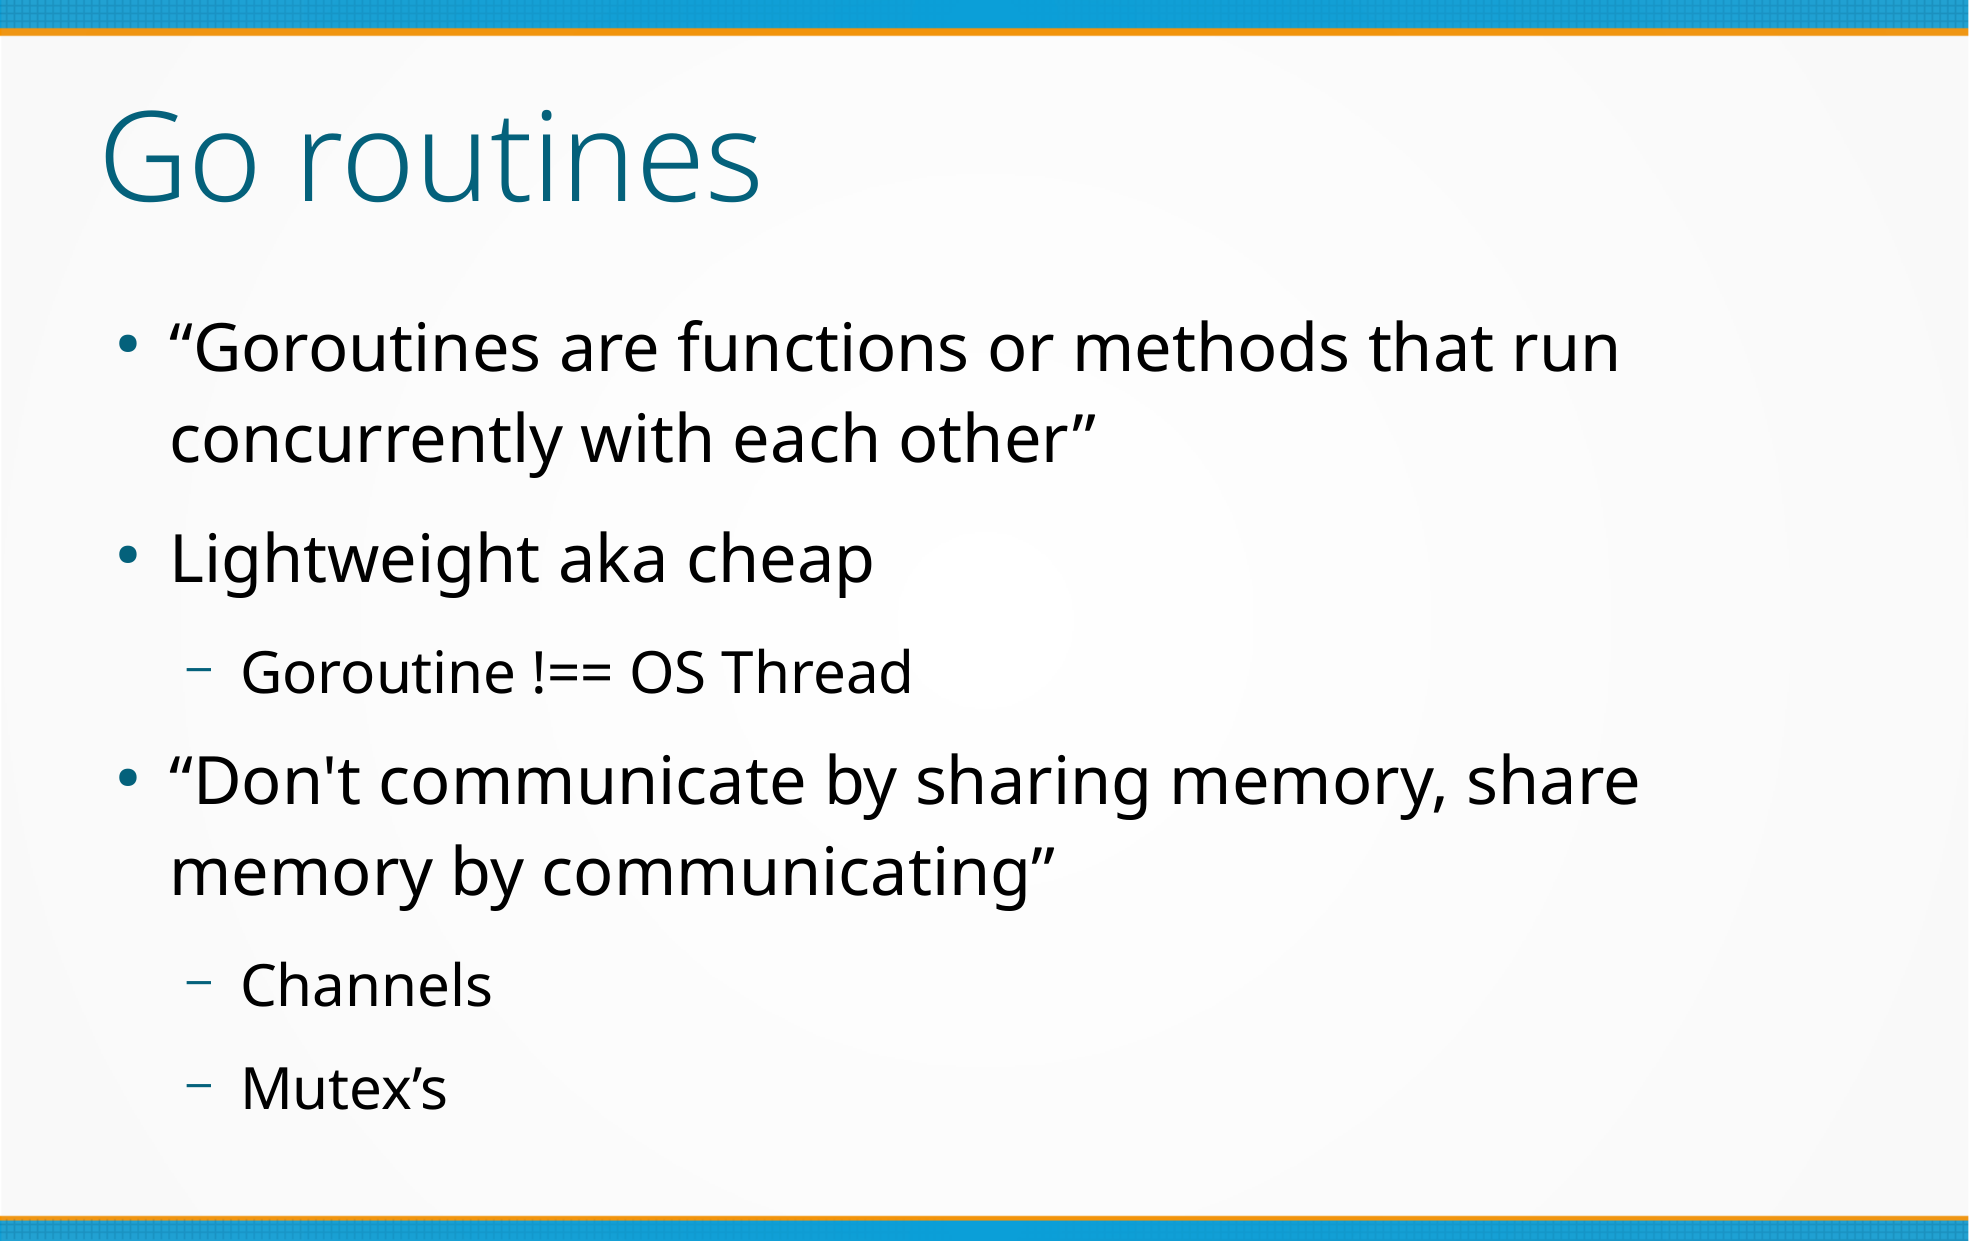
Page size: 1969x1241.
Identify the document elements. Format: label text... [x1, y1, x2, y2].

picture [0, 0, 1969, 1241]
title Go routines [98, 49, 1870, 257]
list “Goroutines are functions or methods that run concurrently with each other” Lightweight aka cheap Goroutine !== OS Thread “Don't communicate by sharing memory, share memory by communicating” Channels Mutex’s [98, 300, 1876, 1186]
